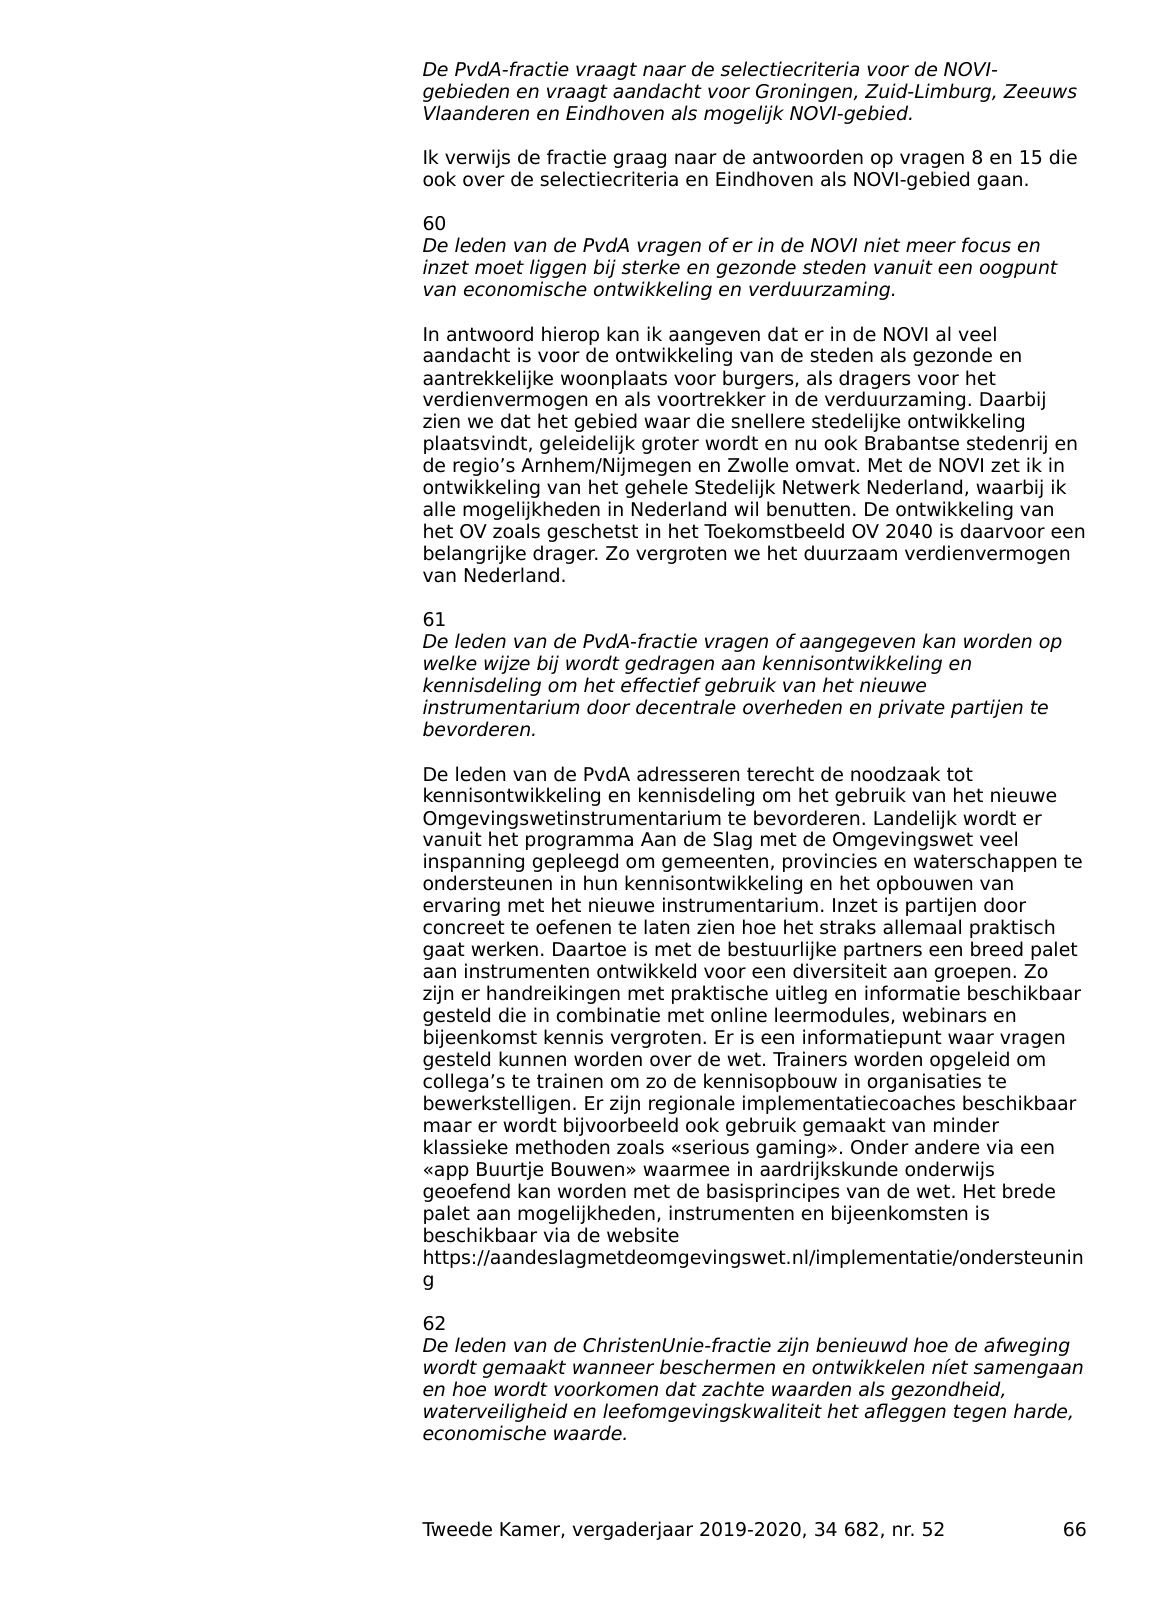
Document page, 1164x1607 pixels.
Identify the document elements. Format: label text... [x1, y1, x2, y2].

text Ik verwijs de fractie graag naar de antwoorden op vragen 8 en 15 die ook over de selectiecriteria en Eindhoven als NOVI-gebied gaan. [422, 147, 1087, 191]
text In antwoord hierop kan ik aangeven dat er in de NOVI al veel aandacht is voor de ontwikkeling van de steden als gezonde en aantrekkelijke woonplaats voor burgers, als dragers voor het verdienvermogen en als voortrekker in de verduurzaming. Daarbij zien we dat het gebied waar die snellere stedelijke ontwikkeling plaatsvindt, geleidelijk groter wordt en nu ook Brabantse stedenrij en de regio’s Arnhem/Nijmegen en Zwolle omvat. Met de NOVI zet ik in ontwikkeling van het gehele Stedelijk Netwerk Nederland, waarbij ik alle mogelijkheden in Nederland wil benutten. De ontwikkeling van het OV zoals geschetst in het Toekomstbeeld OV 2040 is daarvoor een belangrijke drager. Zo vergroten we het duurzaam verdienvermogen van Nederland. [422, 323, 1087, 587]
text De leden van de ChristenUnie-fractie zijn benieuwd hoe de afweging wordt gemaakt wanneer beschermen en ontwikkelen níet samengaan en hoe wordt voorkomen dat zachte waarden als gezondheid, waterveiligheid en leefomgevingskwaliteit het afleggen tegen harde, economische waarde. [422, 1335, 1087, 1445]
text De leden van de PvdA-fractie vragen of aangegeven kan worden op welke wijze bij wordt gedragen aan kennisontwikkeling en kennisdeling om het effectief gebruik van het nieuwe instrumentarium door decentrale overheden en private partijen te bevorderen. [422, 631, 1087, 741]
text De leden van de PvdA vragen of er in de NOVI niet meer focus en inzet moet liggen bij sterke en gezonde steden vanuit een oogpunt van economische ontwikkeling en verduurzaming. [422, 235, 1087, 301]
text De PvdA-fractie vraagt naar de selectiecriteria voor de NOVI-gebieden en vraagt aandacht voor Groningen, Zuid-Limburg, Zeeuws Vlaanderen en Eindhoven als mogelijk NOVI-gebied. [422, 59, 1087, 125]
text 60 [422, 213, 1087, 235]
text 62 [422, 1313, 1087, 1335]
text 61 [422, 609, 1087, 631]
text De leden van de PvdA adresseren terecht de noodzaak tot kennisontwikkeling en kennisdeling om het gebruik van het nieuwe Omgevingswetinstrumentarium te bevorderen. Landelijk wordt er vanuit het programma Aan de Slag met de Omgevingswet veel inspanning gepleegd om gemeenten, provincies en waterschappen te ondersteunen in hun kennisontwikkeling en het opbouwen van ervaring met het nieuwe instrumentarium. Inzet is partijen door concreet te oefenen te laten zien hoe het straks allemaal praktisch gaat werken. Daartoe is met de bestuurlijke partners een breed palet aan instrumenten ontwikkeld voor een diversiteit aan groepen. Zo zijn er handreikingen met praktische uitleg en informatie beschikbaar gesteld die in combinatie met online leermodules, webinars en bijeenkomst kennis vergroten. Er is een informatiepunt waar vragen gesteld kunnen worden over de wet. Trainers worden opgeleid om collega’s te trainen om zo de kennisopbouw in organisaties te bewerkstelligen. Er zijn regionale implementatiecoaches beschikbaar maar er wordt bijvoorbeeld ook gebruik gemaakt van minder klassieke methoden zoals «serious gaming». Onder andere via een «app Buurtje Bouwen» waarmee in aardrijkskunde onderwijs geoefend kan worden met de basisprincipes van de wet. Het brede palet aan mogelijkheden, instrumenten en bijeenkomsten is beschikbaar via de website https://aandeslagmetdeomgevingswet.nl/implementatie/ondersteuning [422, 763, 1087, 1291]
